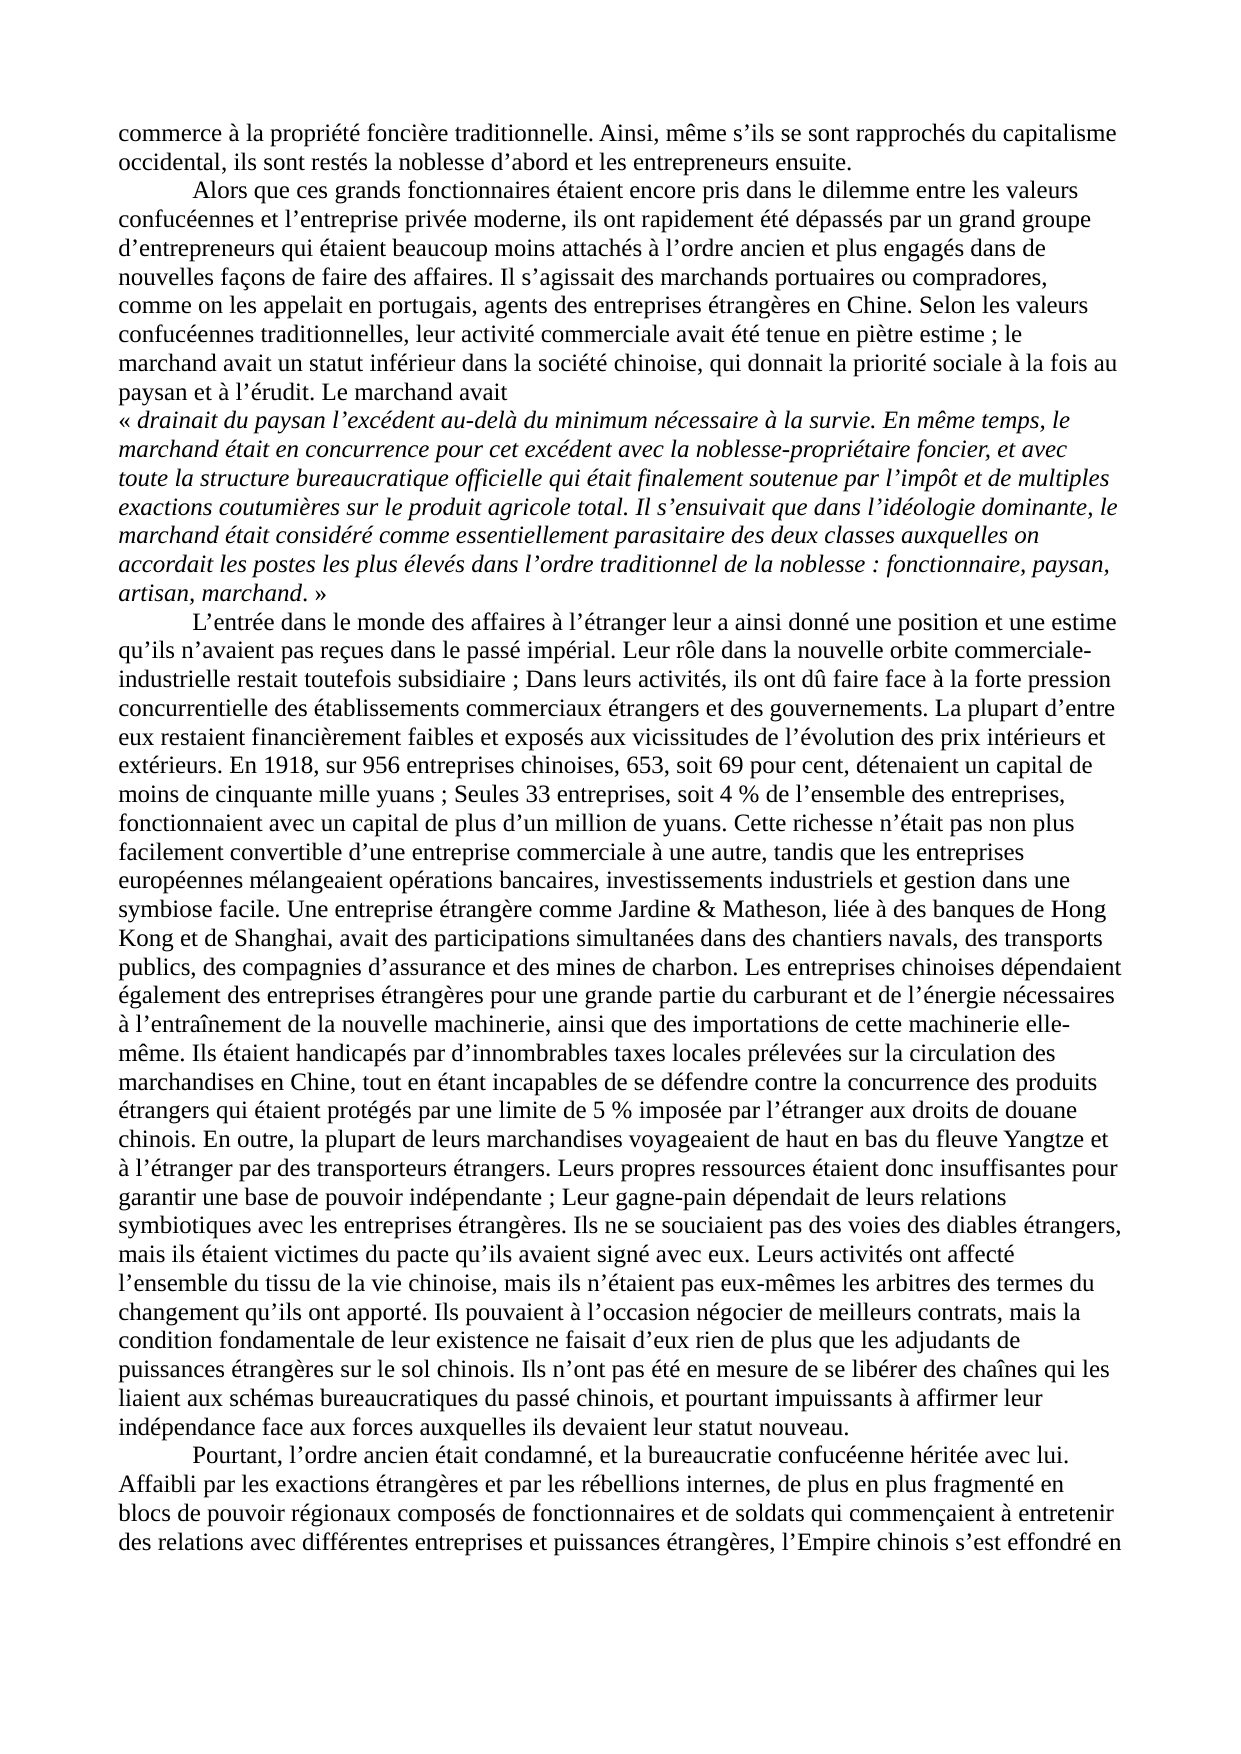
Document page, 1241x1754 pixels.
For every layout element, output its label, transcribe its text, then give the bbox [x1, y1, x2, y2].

text commerce à la propriété foncière traditionnelle. Ainsi, même s’ils se sont rapprochés du capitalisme occidental, ils sont restés la noblesse d’abord et les entrepreneurs ensuite. [118, 118, 1122, 176]
text L’entrée dans le monde des affaires à l’étranger leur a ainsi donné une position et une estime qu’ils n’avaient pas reçues dans le passé impérial. Leur rôle dans la nouvelle orbite commerciale-industrielle restait toutefois subsidiaire ; Dans leurs activités, ils ont dû faire face à la forte pression concurrentielle des établissements commerciaux étrangers et des gouvernements. La plupart d’entre eux restaient financièrement faibles et exposés aux vicissitudes de l’évolution des prix intérieurs et extérieurs. En 1918, sur 956 entreprises chinoises, 653, soit 69 pour cent, détenaient un capital de moins de cinquante mille yuans ; Seules 33 entreprises, soit 4 % de l’ensemble des entreprises, fonctionnaient avec un capital de plus d’un million de yuans. Cette richesse n’était pas non plus facilement convertible d’une entreprise commerciale à une autre, tandis que les entreprises européennes mélangeaient opérations bancaires, investissements industriels et gestion dans une symbiose facile. Une entreprise étrangère comme Jardine & Matheson, liée à des banques de Hong Kong et de Shanghai, avait des participations simultanées dans des chantiers navals, des transports publics, des compagnies d’assurance et des mines de charbon. Les entreprises chinoises dépendaient également des entreprises étrangères pour une grande partie du carburant et de l’énergie nécessaires à l’entraînement de la nouvelle machinerie, ainsi que des importations de cette machinerie elle-même. Ils étaient handicapés par d’innombrables taxes locales prélevées sur la circulation des marchandises en Chine, tout en étant incapables de se défendre contre la concurrence des produits étrangers qui étaient protégés par une limite de 5 % imposée par l’étranger aux droits de douane chinois. En outre, la plupart de leurs marchandises voyageaient de haut en bas du fleuve Yangtze et à l’étranger par des transporteurs étrangers. Leurs propres ressources étaient donc insuffisantes pour garantir une base de pouvoir indépendante ; Leur gagne-pain dépendait de leurs relations symbiotiques avec les entreprises étrangères. Ils ne se souciaient pas des voies des diables étrangers, mais ils étaient victimes du pacte qu’ils avaient signé avec eux. Leurs activités ont affecté l’ensemble du tissu de la vie chinoise, mais ils n’étaient pas eux-mêmes les arbitres des termes du changement qu’ils ont apporté. Ils pouvaient à l’occasion négocier de meilleurs contrats, mais la condition fondamentale de leur existence ne faisait d’eux rien de plus que les adjudants de puissances étrangères sur le sol chinois. Ils n’ont pas été en mesure de se libérer des chaînes qui les liaient aux schémas bureaucratiques du passé chinois, et pourtant impuissants à affirmer leur indépendance face aux forces auxquelles ils devaient leur statut nouveau. [118, 607, 1122, 1441]
text Pourtant, l’ordre ancien était condamné, et la bureaucratie confucéenne héritée avec lui. Affaibli par les exactions étrangères et par les rébellions internes, de plus en plus fragmenté en blocs de pouvoir régionaux composés de fonctionnaires et de soldats qui commençaient à entretenir des relations avec différentes entreprises et puissances étrangères, l’Empire chinois s’est effondré en [118, 1441, 1122, 1556]
text Alors que ces grands fonctionnaires étaient encore pris dans le dilemme entre les valeurs confucéennes et l’entreprise privée moderne, ils ont rapidement été dépassés par un grand groupe d’entrepreneurs qui étaient beaucoup moins attachés à l’ordre ancien et plus engagés dans de nouvelles façons de faire des affaires. Il s’agissait des marchands portuaires ou compradores, comme on les appelait en portugais, agents des entreprises étrangères en Chine. Selon les valeurs confucéennes traditionnelles, leur activité commerciale avait été tenue en piètre estime ; le marchand avait un statut inférieur dans la société chinoise, qui donnait la priorité sociale à la fois au paysan et à l’érudit. Le marchand avait [118, 176, 1122, 406]
text « drainait du paysan l’excédent au-delà du minimum nécessaire à la survie. En même temps, le marchand était en concurrence pour cet excédent avec la noblesse-propriétaire foncier, et avec toute la structure bureaucratique officielle qui était finalement soutenue par l’impôt et de multiples exactions coutumières sur le produit agricole total. Il s’ensuivait que dans l’idéologie dominante, le marchand était considéré comme essentiellement parasitaire des deux classes auxquelles on accordait les postes les plus élevés dans l’ordre traditionnel de la noblesse : fonctionnaire, paysan, artisan, marchand. » [118, 406, 1122, 607]
